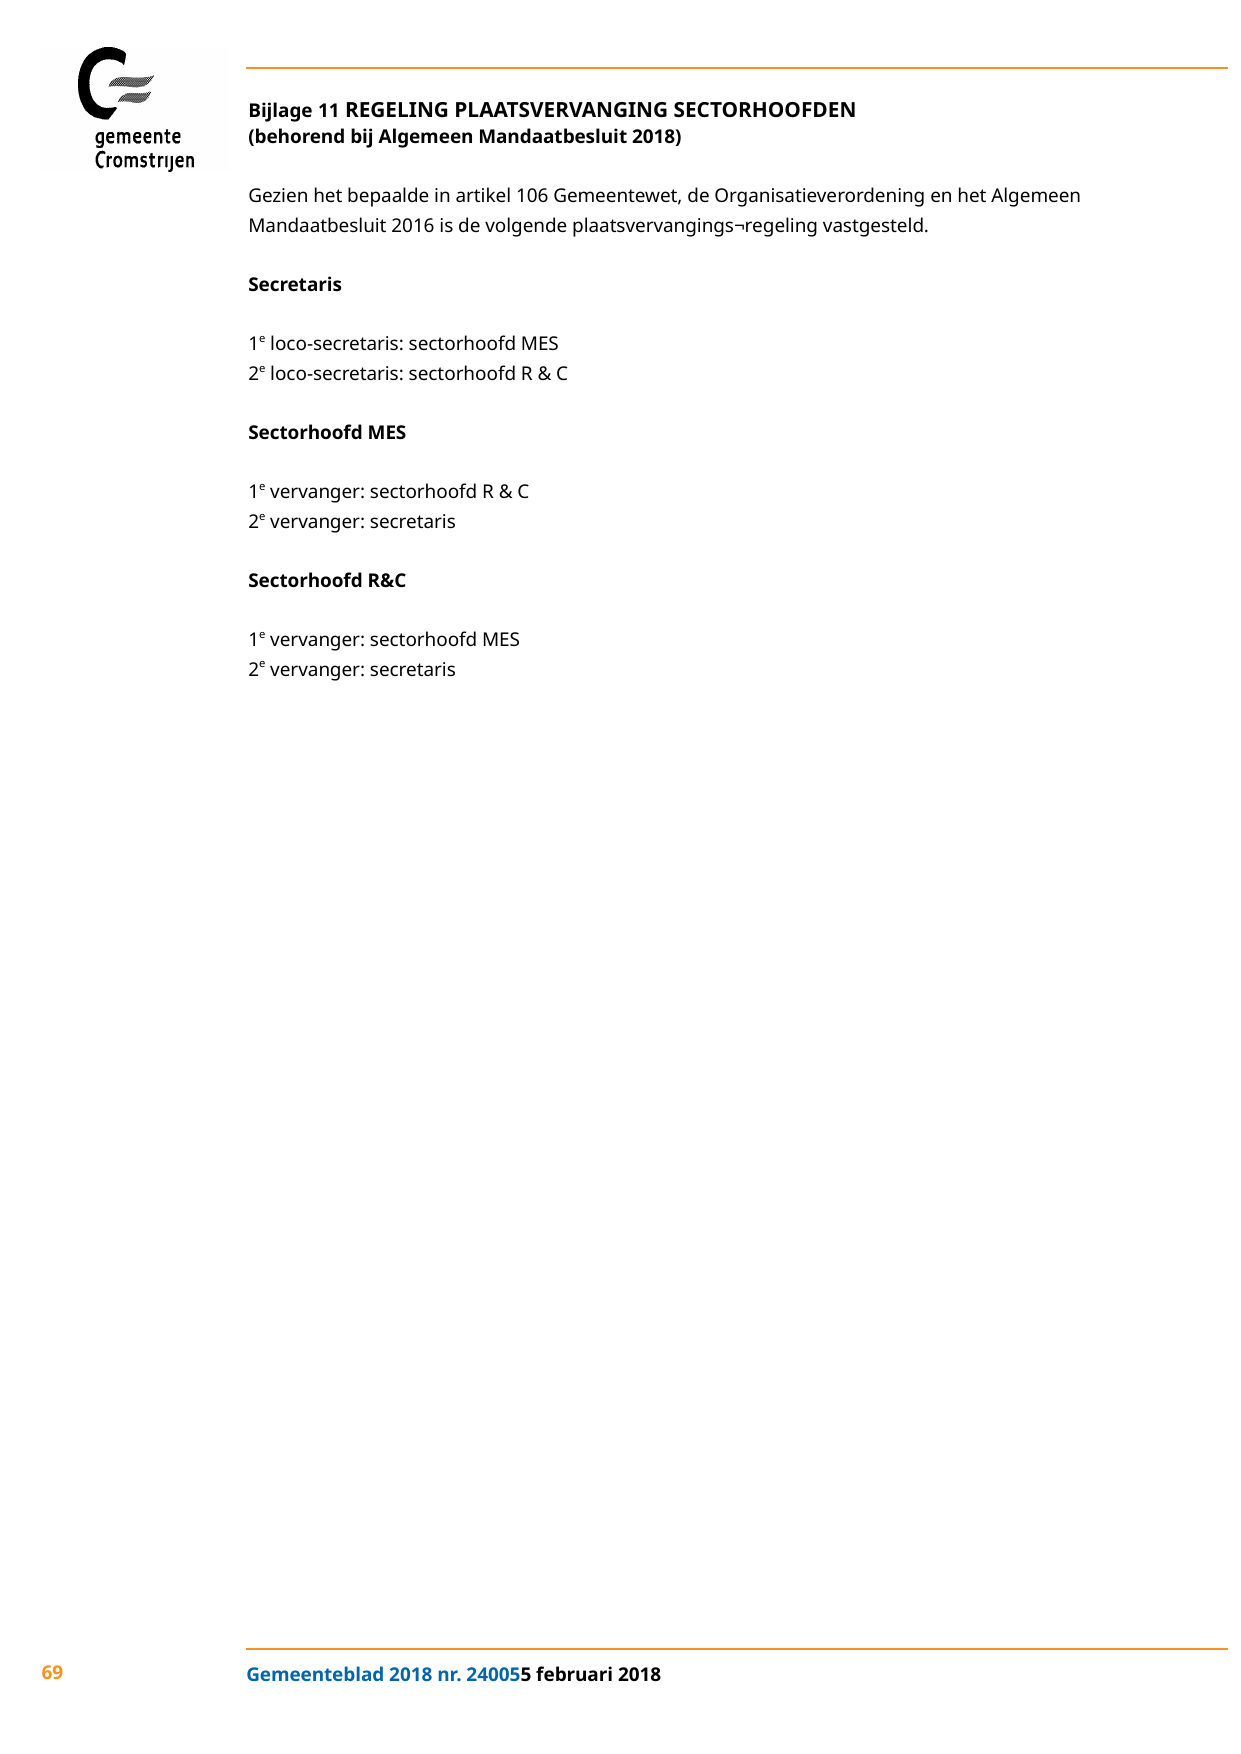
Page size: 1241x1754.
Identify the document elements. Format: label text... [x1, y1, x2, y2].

picture [41, 47, 231, 172]
text 1e vervanger: sectorhoofd MES [248, 626, 1152, 652]
text 2e vervanger: secretaris [248, 508, 1152, 534]
text 2e loco-secretaris: sectorhoofd R & C [248, 360, 1152, 386]
text 2e vervanger: secretaris [248, 656, 1152, 682]
text Sectorhoofd MES [248, 419, 1152, 445]
text Gezien het bepaalde in artikel 106 Gemeentewet, de Organisatieverordening en het Algemeen Mandaatbesluit 2016 is de volgende plaatsvervangings¬regeling vastgesteld. [248, 182, 1152, 238]
text Sectorhoofd R&C [248, 567, 1152, 593]
text Secretaris [248, 271, 1152, 297]
text 1e loco-secretaris: sectorhoofd MES [248, 330, 1152, 356]
text 1e vervanger: sectorhoofd R & C [248, 478, 1152, 504]
text Bijlage 11 REGELING PLAATSVERVANGING SECTORHOOFDEN [248, 95, 1152, 123]
text (behorend bij Algemeen Mandaatbesluit 2018) [248, 123, 1152, 149]
